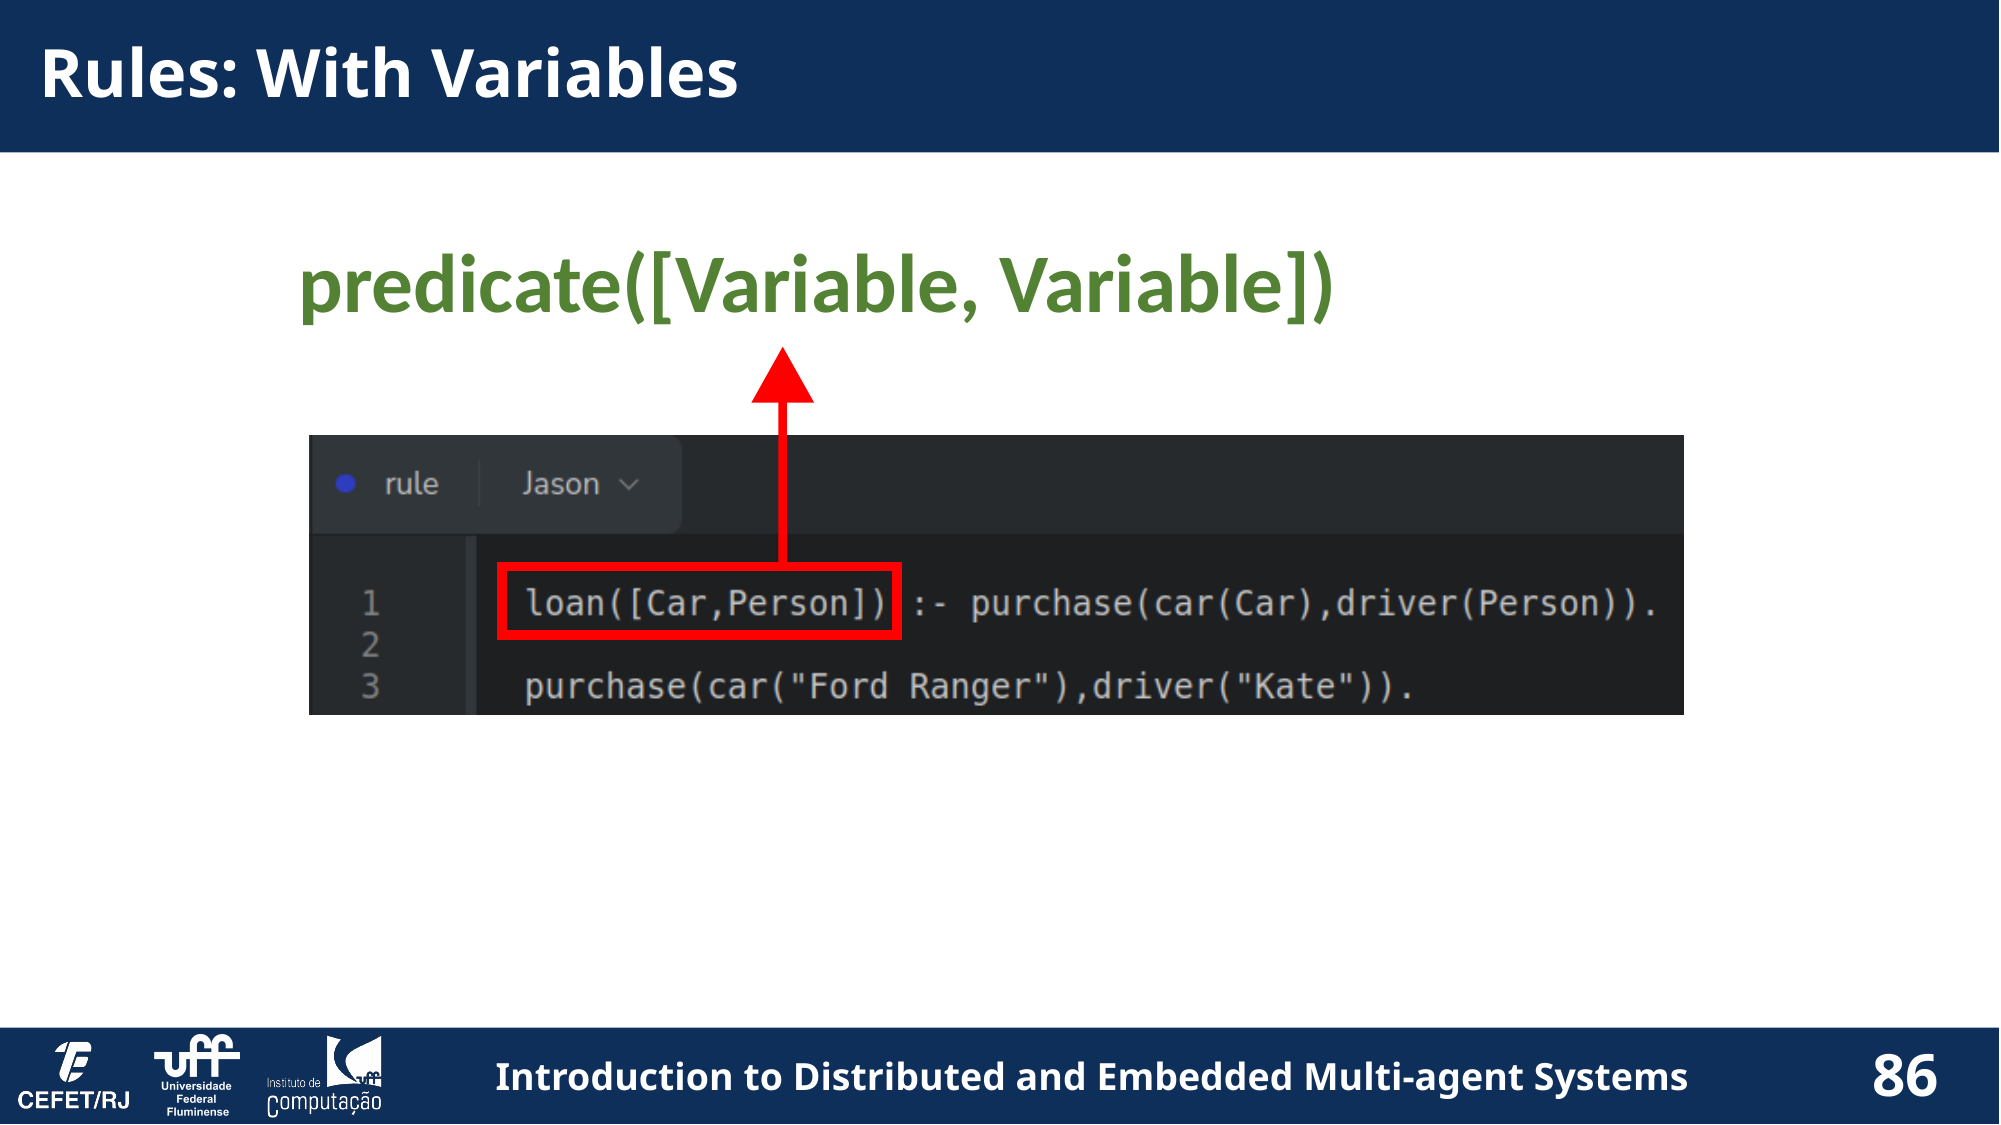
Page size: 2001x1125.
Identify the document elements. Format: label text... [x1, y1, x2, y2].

picture [265, 1033, 383, 1118]
picture [153, 1033, 241, 1121]
picture [507, 571, 892, 630]
picture [18, 1021, 129, 1125]
text_box Rules: With Variables [25, 23, 1999, 119]
text_box predicate([Variable, Variable]) [11, 221, 1625, 337]
text_box [751, 346, 815, 566]
picture [309, 435, 1684, 715]
